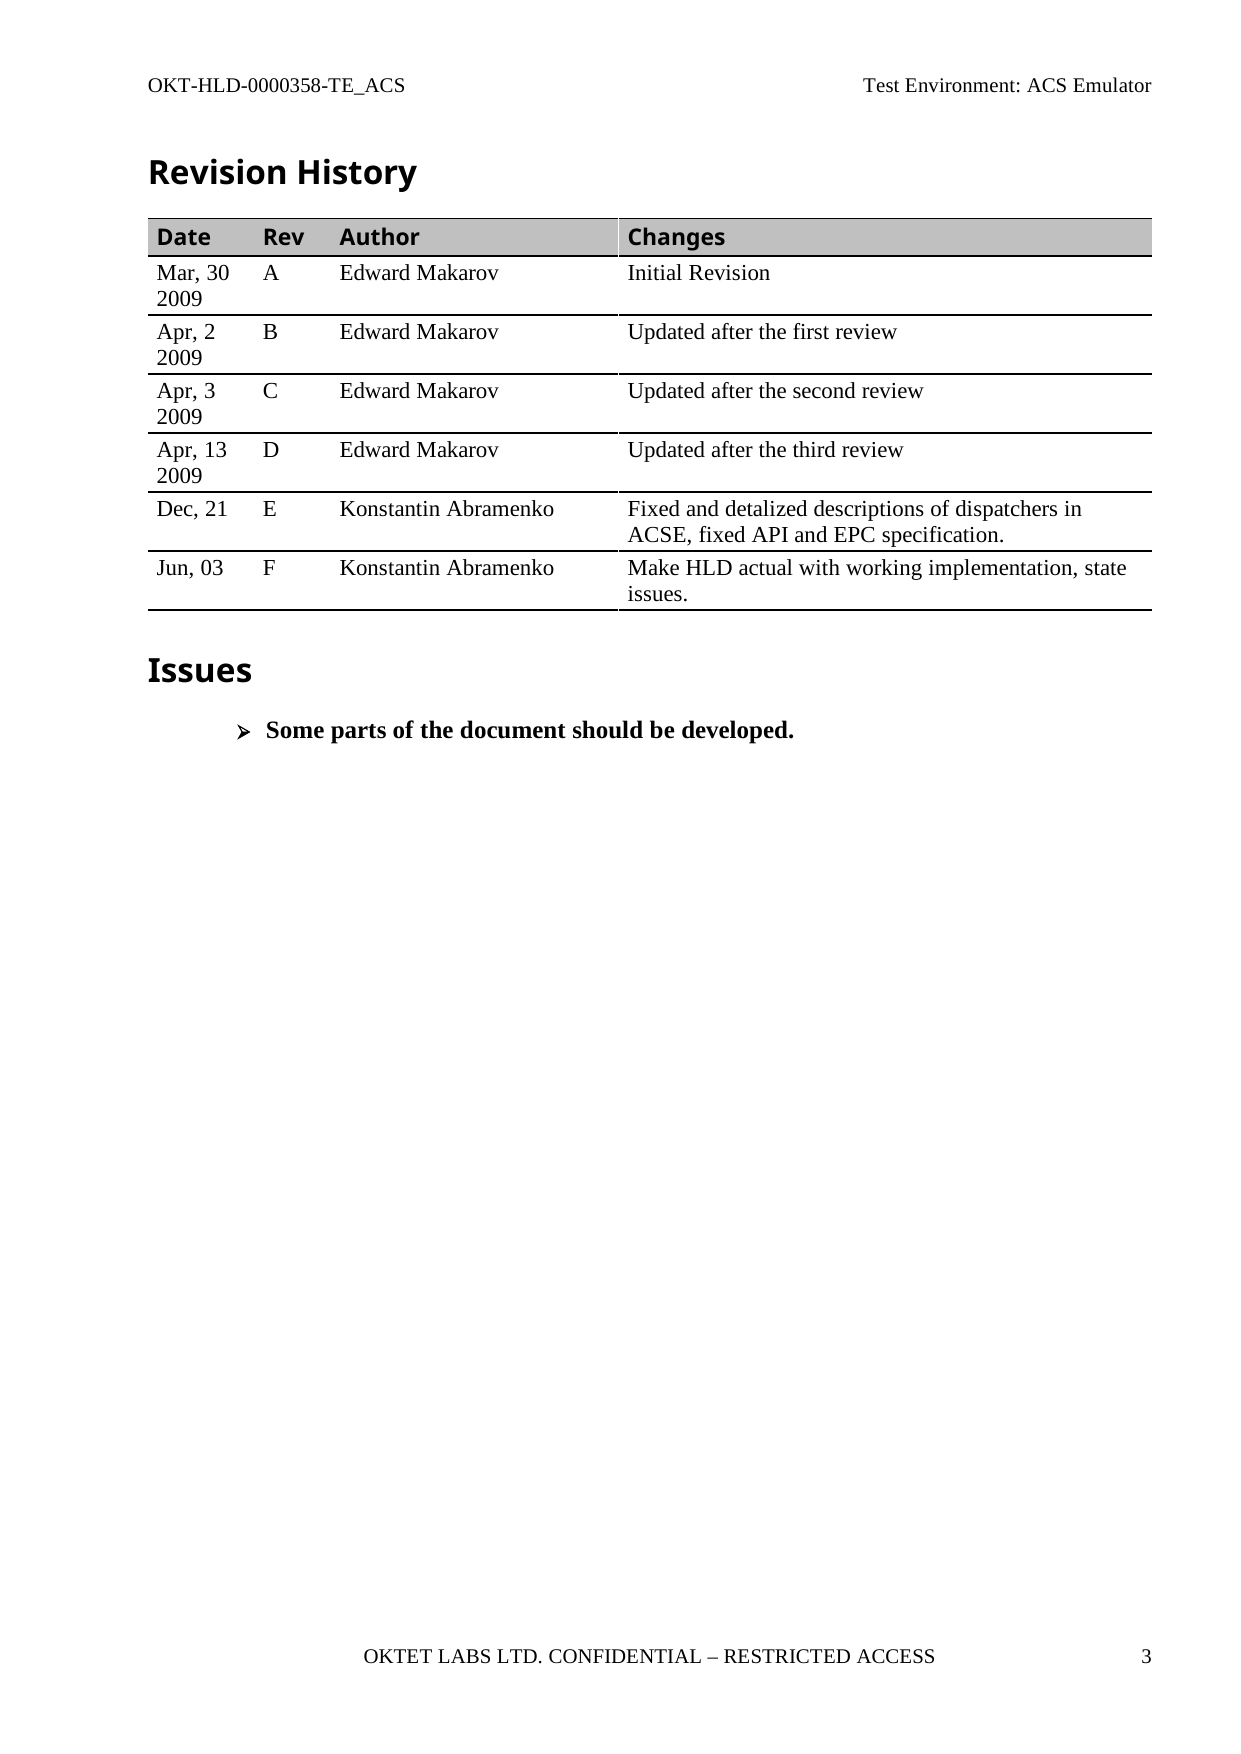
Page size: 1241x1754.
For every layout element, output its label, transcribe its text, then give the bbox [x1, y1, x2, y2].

table_cell F [254, 552, 330, 609]
table_cell Make HLD actual with working implementation, state issues. [619, 552, 1152, 609]
table_cell Mar, 30 2009 [148, 257, 254, 314]
table_cell Jun, 03 [148, 552, 254, 609]
table_cell Apr, 2 2009 [148, 316, 254, 373]
table_cell Edward Makarov [330, 375, 618, 432]
table_cell B [254, 316, 330, 373]
subtitle Revision History [148, 148, 1152, 194]
table_cell Initial Revision [619, 257, 1152, 314]
table_cell Apr, 3 2009 [148, 375, 254, 432]
table_cell Apr, 13 2009 [148, 434, 254, 491]
table_header Rev [254, 219, 330, 255]
table_cell Edward Makarov [330, 434, 618, 491]
table_cell Dec, 21 [148, 493, 254, 550]
table_cell Konstantin Abramenko [330, 552, 618, 609]
table_cell Updated after the second review [619, 375, 1152, 432]
table_cell A [254, 257, 330, 314]
table_cell Edward Makarov [330, 316, 618, 373]
subtitle Issues [148, 646, 1152, 692]
table_cell Updated after the third review [619, 434, 1152, 491]
table_cell Fixed and detalized descriptions of dispatchers in ACSE, fixed API and EPC specification. [619, 493, 1152, 550]
table_cell Konstantin Abramenko [330, 493, 618, 550]
table_header Author [330, 219, 618, 255]
table_header Date [148, 219, 254, 255]
table_cell C [254, 375, 330, 432]
table_header Changes [619, 219, 1152, 255]
table_cell Edward Makarov [330, 257, 618, 314]
table_cell Updated after the first review [619, 316, 1152, 373]
table_cell E [254, 493, 330, 550]
table_cell D [254, 434, 330, 491]
list Some parts of the document should be developed. [236, 716, 1152, 744]
